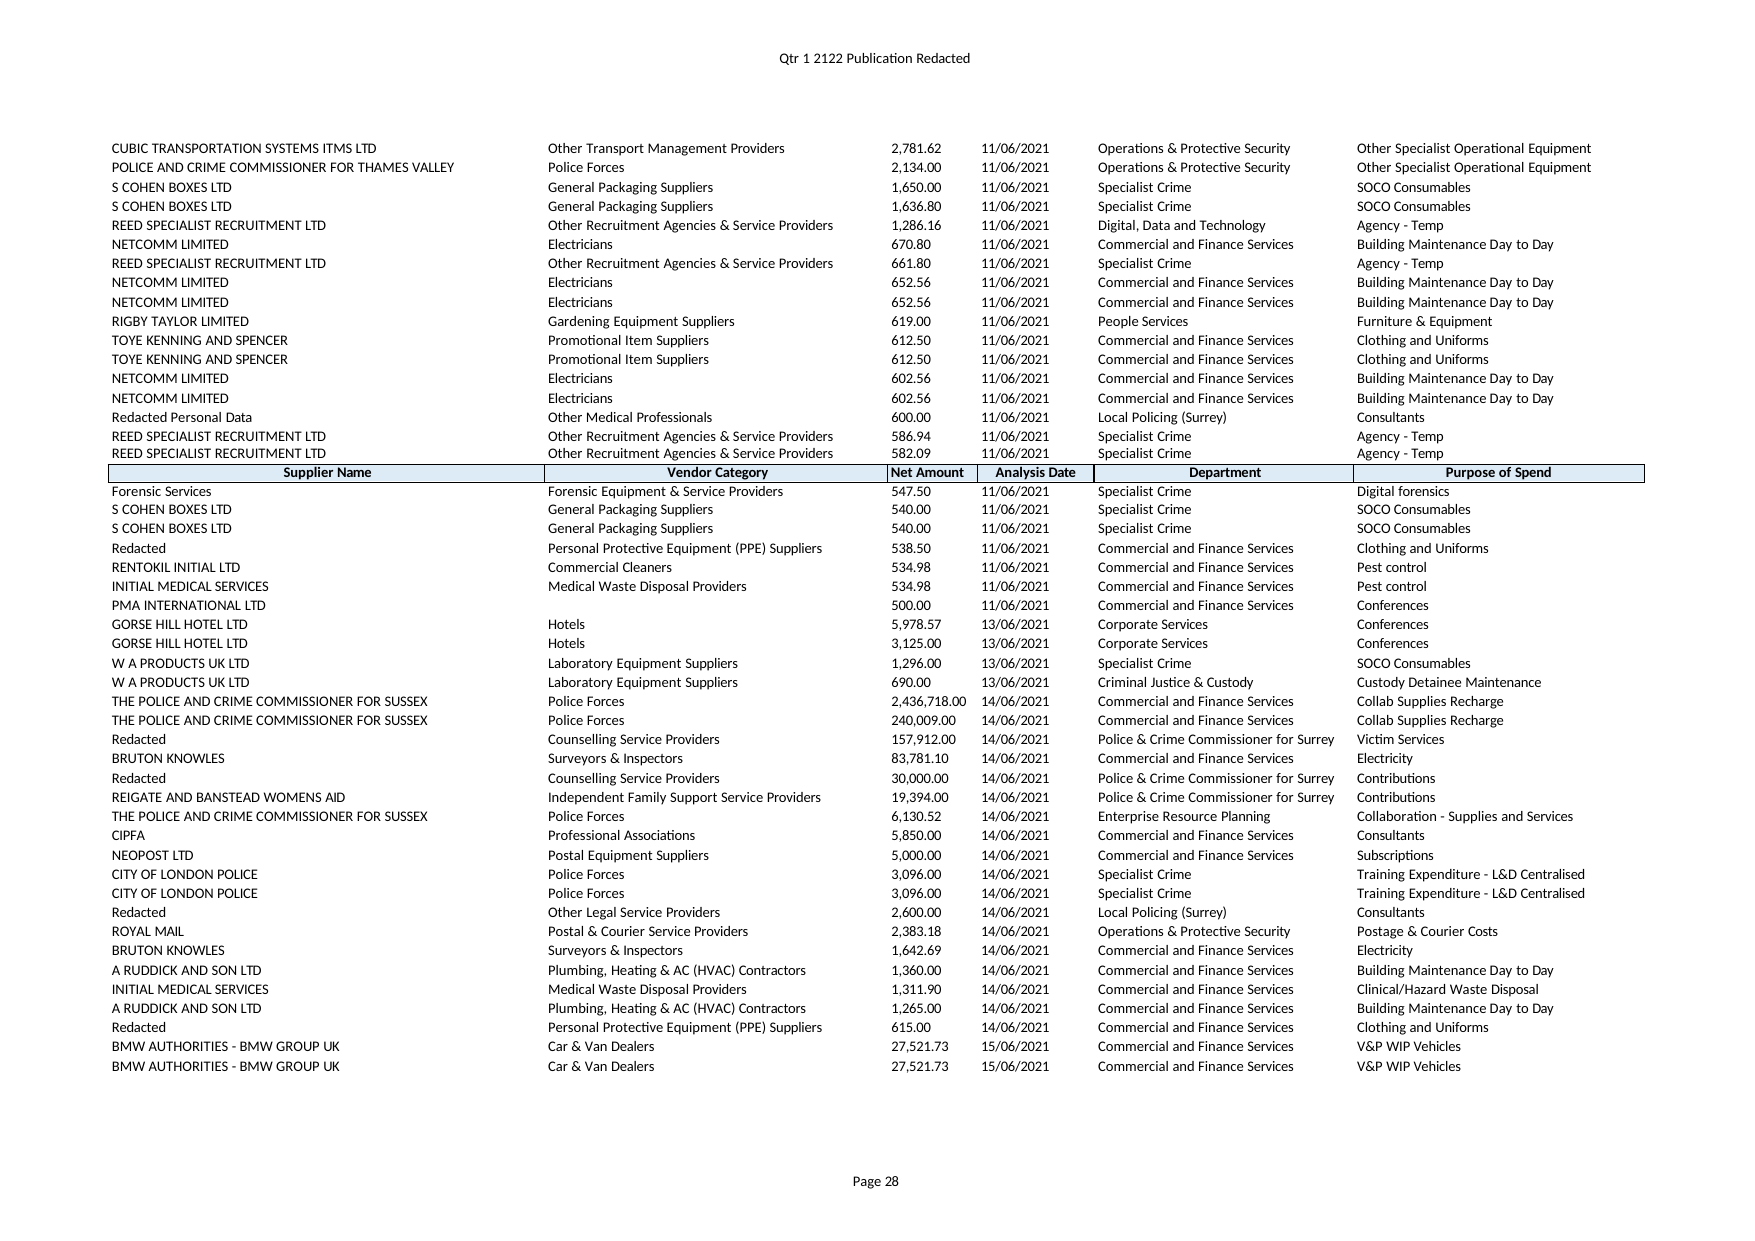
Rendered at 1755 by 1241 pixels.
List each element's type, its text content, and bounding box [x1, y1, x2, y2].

table_cell 11/06/2021 [977, 597, 1094, 616]
table_cell Local Policing (Surrey) [1094, 409, 1353, 428]
table_cell Clothing and Uniforms [1353, 351, 1644, 370]
table_cell Personal Protective Equipment (PPE) Suppliers [545, 539, 888, 558]
table_cell THE POLICE AND CRIME COMMISSIONER FOR SUSSEX [108, 808, 544, 827]
table_cell Electricians [545, 274, 888, 293]
table_cell 14/06/2021 [977, 1019, 1094, 1038]
table_cell 14/06/2021 [977, 885, 1094, 904]
table_cell 670.80 [888, 236, 977, 255]
table_cell 13/06/2021 [977, 635, 1094, 654]
table_cell Commercial and Finance Services [1094, 750, 1353, 769]
table_cell Operations & Protective Security [1094, 159, 1353, 178]
table_cell Operations & Protective Security [1094, 140, 1353, 159]
table_cell Other Recruitment Agencies & Service Providers [545, 255, 888, 274]
table_cell Building Maintenance Day to Day [1353, 389, 1644, 408]
table_cell Conferences [1353, 597, 1644, 616]
table_cell 540.00 [888, 501, 977, 520]
table_cell 1,296.00 [888, 654, 977, 673]
table_cell 11/06/2021 [977, 140, 1094, 159]
table_cell 1,311.90 [888, 980, 977, 999]
table_cell GORSE HILL HOTEL LTD [108, 635, 544, 654]
table_cell Custody Detainee Maintenance [1353, 674, 1644, 693]
table_cell Car & Van Dealers [545, 1038, 888, 1057]
table_cell TOYE KENNING AND SPENCER [108, 332, 544, 351]
table_cell General Packaging Suppliers [545, 501, 888, 520]
table_cell 540.00 [888, 520, 977, 539]
table_cell Commercial and Finance Services [1094, 1019, 1353, 1038]
table_header Department [1095, 465, 1353, 481]
table_cell Postal & Courier Service Providers [545, 923, 888, 942]
table_cell Commercial and Finance Services [1094, 539, 1353, 558]
table_cell 1,286.16 [888, 217, 977, 236]
table_cell REIGATE AND BANSTEAD WOMENS AID [108, 789, 544, 808]
table_cell NETCOMM LIMITED [108, 293, 544, 312]
table_cell Redacted [108, 904, 544, 923]
table_cell SOCO Consumables [1353, 178, 1644, 197]
table_cell People Services [1094, 313, 1353, 332]
table_cell A RUDDICK AND SON LTD [108, 1000, 544, 1019]
table_cell S COHEN BOXES LTD [108, 178, 544, 197]
table_cell CITY OF LONDON POLICE [108, 885, 544, 904]
table_cell General Packaging Suppliers [545, 520, 888, 539]
table_cell 3,125.00 [888, 635, 977, 654]
table_cell 14/06/2021 [977, 923, 1094, 942]
table_cell V&P WIP Vehicles [1353, 1057, 1644, 1076]
table_header Supplier Name [109, 465, 544, 481]
table_cell 6,130.52 [888, 808, 977, 827]
table_cell Plumbing, Heating & AC (HVAC) Contractors [545, 961, 888, 980]
table_cell General Packaging Suppliers [545, 198, 888, 217]
table_cell W A PRODUCTS UK LTD [108, 674, 544, 693]
table_cell BMW AUTHORITIES - BMW GROUP UK [108, 1038, 544, 1057]
table_cell BRUTON KNOWLES [108, 750, 544, 769]
table_cell Redacted [108, 1019, 544, 1038]
table_cell 547.50 [888, 483, 977, 501]
table_cell ROYAL MAIL [108, 923, 544, 942]
table_cell 83,781.10 [888, 750, 977, 769]
table_cell REED SPECIALIST RECRUITMENT LTD [108, 217, 544, 236]
table_cell Enterprise Resource Planning [1094, 808, 1353, 827]
table_cell SOCO Consumables [1353, 654, 1644, 673]
table_cell Criminal Justice & Custody [1094, 674, 1353, 693]
table_cell Training Expenditure - L&D Centralised [1353, 865, 1644, 884]
table_cell Surveyors & Inspectors [545, 942, 888, 961]
table_cell REED SPECIALIST RECRUITMENT LTD [108, 255, 544, 274]
table_cell Collab Supplies Recharge [1353, 693, 1644, 712]
table_header Analysis Date [978, 465, 1093, 481]
table_cell 1,642.69 [888, 942, 977, 961]
table_cell Consultants [1353, 409, 1644, 428]
table_cell Victim Services [1353, 731, 1644, 750]
table_cell V&P WIP Vehicles [1353, 1038, 1644, 1057]
table_cell Commercial and Finance Services [1094, 942, 1353, 961]
table_cell Clothing and Uniforms [1353, 1019, 1644, 1038]
table_cell Commercial and Finance Services [1094, 712, 1353, 731]
table_cell Commercial and Finance Services [1094, 980, 1353, 999]
table_cell Contributions [1353, 769, 1644, 789]
table_cell Police Forces [545, 693, 888, 712]
table_cell Specialist Crime [1094, 428, 1353, 447]
table_header Net Amount [888, 465, 977, 481]
table_cell SOCO Consumables [1353, 198, 1644, 217]
table_cell General Packaging Suppliers [545, 178, 888, 197]
table_cell POLICE AND CRIME COMMISSIONER FOR THAMES VALLEY [108, 159, 544, 178]
table_cell Hotels [545, 616, 888, 635]
table_cell 14/06/2021 [977, 808, 1094, 827]
table_cell Commercial and Finance Services [1094, 827, 1353, 846]
table_cell Electricians [545, 370, 888, 389]
table_cell 15/06/2021 [977, 1038, 1094, 1057]
table_cell Commercial Cleaners [545, 559, 888, 578]
table_cell 661.80 [888, 255, 977, 274]
table_cell 14/06/2021 [977, 1000, 1094, 1019]
table_cell S COHEN BOXES LTD [108, 520, 544, 539]
table_cell Commercial and Finance Services [1094, 578, 1353, 597]
table_cell 2,781.62 [888, 140, 977, 159]
table_cell 600.00 [888, 409, 977, 428]
table_cell NETCOMM LIMITED [108, 274, 544, 293]
table_cell Commercial and Finance Services [1094, 693, 1353, 712]
table_cell Commercial and Finance Services [1094, 597, 1353, 616]
table_cell Specialist Crime [1094, 654, 1353, 673]
table_cell 14/06/2021 [977, 712, 1094, 731]
table_cell Collaboration - Supplies and Services [1353, 808, 1644, 827]
table_cell Specialist Crime [1094, 447, 1353, 464]
table_cell 30,000.00 [888, 769, 977, 789]
table_cell 14/06/2021 [977, 789, 1094, 808]
table_cell BRUTON KNOWLES [108, 942, 544, 961]
table_cell Promotional Item Suppliers [545, 351, 888, 370]
table_cell THE POLICE AND CRIME COMMISSIONER FOR SUSSEX [108, 693, 544, 712]
table_cell Commercial and Finance Services [1094, 236, 1353, 255]
table_cell 11/06/2021 [977, 539, 1094, 558]
table_cell 11/06/2021 [977, 236, 1094, 255]
table_cell Police Forces [545, 712, 888, 731]
table_cell Building Maintenance Day to Day [1353, 274, 1644, 293]
table_cell Corporate Services [1094, 616, 1353, 635]
table_cell Clinical/Hazard Waste Disposal [1353, 980, 1644, 999]
table_cell 14/06/2021 [977, 904, 1094, 923]
table_cell INITIAL MEDICAL SERVICES [108, 578, 544, 597]
table_cell Building Maintenance Day to Day [1353, 370, 1644, 389]
table_cell Specialist Crime [1094, 520, 1353, 539]
table_cell Forensic Equipment & Service Providers [545, 483, 888, 501]
table_cell SOCO Consumables [1353, 501, 1644, 520]
table_cell 14/06/2021 [977, 693, 1094, 712]
table_cell NETCOMM LIMITED [108, 236, 544, 255]
table_cell 2,134.00 [888, 159, 977, 178]
table_cell Commercial and Finance Services [1094, 389, 1353, 408]
table_cell Commercial and Finance Services [1094, 846, 1353, 865]
table_cell 5,978.57 [888, 616, 977, 635]
table_cell 2,600.00 [888, 904, 977, 923]
table_cell Electricians [545, 389, 888, 408]
table_cell 11/06/2021 [977, 409, 1094, 428]
table_cell Gardening Equipment Suppliers [545, 313, 888, 332]
table_cell 14/06/2021 [977, 769, 1094, 789]
table_cell 11/06/2021 [977, 159, 1094, 178]
table_cell Police & Crime Commissioner for Surrey [1094, 789, 1353, 808]
table_cell Commercial and Finance Services [1094, 559, 1353, 578]
table_cell Electricians [545, 236, 888, 255]
table_cell 1,650.00 [888, 178, 977, 197]
table_cell Other Legal Service Providers [545, 904, 888, 923]
table_cell 11/06/2021 [977, 501, 1094, 520]
table_cell 14/06/2021 [977, 846, 1094, 865]
table_cell S COHEN BOXES LTD [108, 501, 544, 520]
table_cell RENTOKIL INITIAL LTD [108, 559, 544, 578]
table_cell 11/06/2021 [977, 198, 1094, 217]
table_cell Commercial and Finance Services [1094, 1057, 1353, 1076]
table_cell 612.50 [888, 351, 977, 370]
table_cell 500.00 [888, 597, 977, 616]
table_cell 652.56 [888, 274, 977, 293]
table_cell 11/06/2021 [977, 578, 1094, 597]
table_cell 586.94 [888, 428, 977, 447]
table_cell Agency - Temp [1353, 217, 1644, 236]
table_cell 14/06/2021 [977, 731, 1094, 750]
table_cell 619.00 [888, 313, 977, 332]
table_cell Conferences [1353, 616, 1644, 635]
table_cell NETCOMM LIMITED [108, 389, 544, 408]
table_cell W A PRODUCTS UK LTD [108, 654, 544, 673]
table_cell Electricians [545, 293, 888, 312]
table_cell REED SPECIALIST RECRUITMENT LTD [108, 447, 544, 464]
table_cell 11/06/2021 [977, 274, 1094, 293]
table_cell S COHEN BOXES LTD [108, 198, 544, 217]
table_cell A RUDDICK AND SON LTD [108, 961, 544, 980]
table_cell Operations & Protective Security [1094, 923, 1353, 942]
table_cell Commercial and Finance Services [1094, 332, 1353, 351]
table_cell Plumbing, Heating & AC (HVAC) Contractors [545, 1000, 888, 1019]
table_cell 157,912.00 [888, 731, 977, 750]
table_cell 5,000.00 [888, 846, 977, 865]
table_cell Personal Protective Equipment (PPE) Suppliers [545, 1019, 888, 1038]
table_cell Furniture & Equipment [1353, 313, 1644, 332]
table_cell Hotels [545, 635, 888, 654]
table_cell 11/06/2021 [977, 483, 1094, 501]
table_cell 19,394.00 [888, 789, 977, 808]
table_cell Agency - Temp [1353, 447, 1644, 464]
table_cell Specialist Crime [1094, 885, 1353, 904]
table_cell REED SPECIALIST RECRUITMENT LTD [108, 428, 544, 447]
table_cell 27,521.73 [888, 1057, 977, 1076]
table_cell NETCOMM LIMITED [108, 370, 544, 389]
table_cell GORSE HILL HOTEL LTD [108, 616, 544, 635]
table_cell 615.00 [888, 1019, 977, 1038]
table_cell Police & Crime Commissioner for Surrey [1094, 769, 1353, 789]
table_cell 534.98 [888, 559, 977, 578]
table_cell PMA INTERNATIONAL LTD [108, 597, 544, 616]
table_cell 534.98 [888, 578, 977, 597]
table_cell 11/06/2021 [977, 559, 1094, 578]
table_cell 27,521.73 [888, 1038, 977, 1057]
table_cell 1,636.80 [888, 198, 977, 217]
table_cell [545, 597, 888, 616]
table_cell Electricity [1353, 942, 1644, 961]
table_cell Commercial and Finance Services [1094, 274, 1353, 293]
table_cell 602.56 [888, 370, 977, 389]
table_cell Forensic Services [108, 483, 544, 501]
table_cell Clothing and Uniforms [1353, 332, 1644, 351]
table_cell CUBIC TRANSPORTATION SYSTEMS ITMS LTD [108, 140, 544, 159]
table_cell 14/06/2021 [977, 750, 1094, 769]
table_cell Pest control [1353, 578, 1644, 597]
table_cell Professional Associations [545, 827, 888, 846]
table_cell Redacted [108, 769, 544, 789]
table_cell Redacted [108, 731, 544, 750]
table_cell Specialist Crime [1094, 483, 1353, 501]
table_cell SOCO Consumables [1353, 520, 1644, 539]
table_cell 14/06/2021 [977, 942, 1094, 961]
table_cell 5,850.00 [888, 827, 977, 846]
table_header Purpose of Spend [1354, 465, 1644, 481]
table_cell Other Transport Management Providers [545, 140, 888, 159]
table_cell Police & Crime Commissioner for Surrey [1094, 731, 1353, 750]
table_cell Police Forces [545, 885, 888, 904]
table_cell Training Expenditure - L&D Centralised [1353, 885, 1644, 904]
table_cell Other Medical Professionals [545, 409, 888, 428]
table_cell 11/06/2021 [977, 178, 1094, 197]
table_cell Building Maintenance Day to Day [1353, 1000, 1644, 1019]
table_cell Specialist Crime [1094, 501, 1353, 520]
table_cell 612.50 [888, 332, 977, 351]
table_cell 1,360.00 [888, 961, 977, 980]
table_cell Specialist Crime [1094, 865, 1353, 884]
table_cell 11/06/2021 [977, 217, 1094, 236]
table_cell 582.09 [888, 447, 977, 464]
table_cell 11/06/2021 [977, 255, 1094, 274]
table_cell Digital forensics [1353, 483, 1644, 501]
table_cell Local Policing (Surrey) [1094, 904, 1353, 923]
table_cell 3,096.00 [888, 885, 977, 904]
table_cell Commercial and Finance Services [1094, 961, 1353, 980]
table_cell Police Forces [545, 159, 888, 178]
table_cell CITY OF LONDON POLICE [108, 865, 544, 884]
table_cell Building Maintenance Day to Day [1353, 236, 1644, 255]
table_cell 2,383.18 [888, 923, 977, 942]
table_cell BMW AUTHORITIES - BMW GROUP UK [108, 1057, 544, 1076]
table_cell 13/06/2021 [977, 674, 1094, 693]
table_cell 14/06/2021 [977, 980, 1094, 999]
table_cell Counselling Service Providers [545, 731, 888, 750]
table_cell Postage & Courier Costs [1353, 923, 1644, 942]
table_cell TOYE KENNING AND SPENCER [108, 351, 544, 370]
table_cell Medical Waste Disposal Providers [545, 980, 888, 999]
table_cell 690.00 [888, 674, 977, 693]
table_cell Digital, Data and Technology [1094, 217, 1353, 236]
table_cell Other Specialist Operational Equipment [1353, 140, 1644, 159]
table_cell RIGBY TAYLOR LIMITED [108, 313, 544, 332]
table_cell 538.50 [888, 539, 977, 558]
table_cell Subscriptions [1353, 846, 1644, 865]
table_cell 15/06/2021 [977, 1057, 1094, 1076]
table_cell Commercial and Finance Services [1094, 293, 1353, 312]
table_cell 13/06/2021 [977, 654, 1094, 673]
table_cell 11/06/2021 [977, 313, 1094, 332]
table_cell 11/06/2021 [977, 520, 1094, 539]
table_cell Commercial and Finance Services [1094, 370, 1353, 389]
table_cell 602.56 [888, 389, 977, 408]
table_cell 11/06/2021 [977, 447, 1094, 464]
table_cell Counselling Service Providers [545, 769, 888, 789]
table_cell 13/06/2021 [977, 616, 1094, 635]
table_cell 11/06/2021 [977, 428, 1094, 447]
table_cell Building Maintenance Day to Day [1353, 293, 1644, 312]
table_cell Redacted Personal Data [108, 409, 544, 428]
table_cell Specialist Crime [1094, 198, 1353, 217]
table_cell Specialist Crime [1094, 178, 1353, 197]
table_cell Building Maintenance Day to Day [1353, 961, 1644, 980]
table_cell 14/06/2021 [977, 865, 1094, 884]
table_cell Commercial and Finance Services [1094, 1000, 1353, 1019]
table_cell Postal Equipment Suppliers [545, 846, 888, 865]
table_cell CIPFA [108, 827, 544, 846]
table_cell Redacted [108, 539, 544, 558]
table_cell Police Forces [545, 865, 888, 884]
table_cell Clothing and Uniforms [1353, 539, 1644, 558]
table_cell INITIAL MEDICAL SERVICES [108, 980, 544, 999]
table_cell 3,096.00 [888, 865, 977, 884]
table_cell Agency - Temp [1353, 255, 1644, 274]
table_cell 11/06/2021 [977, 370, 1094, 389]
table_cell Commercial and Finance Services [1094, 1038, 1353, 1057]
table_cell Corporate Services [1094, 635, 1353, 654]
table_cell Consultants [1353, 827, 1644, 846]
table_cell Contributions [1353, 789, 1644, 808]
table_cell Other Specialist Operational Equipment [1353, 159, 1644, 178]
table_cell Other Recruitment Agencies & Service Providers [545, 428, 888, 447]
table_cell Agency - Temp [1353, 428, 1644, 447]
table_cell Independent Family Support Service Providers [545, 789, 888, 808]
table_cell 11/06/2021 [977, 332, 1094, 351]
table_cell 14/06/2021 [977, 961, 1094, 980]
table_cell 1,265.00 [888, 1000, 977, 1019]
table_cell Laboratory Equipment Suppliers [545, 674, 888, 693]
table_cell Car & Van Dealers [545, 1057, 888, 1076]
table_cell 2,436,718.00 [888, 693, 977, 712]
table_cell Surveyors & Inspectors [545, 750, 888, 769]
table_cell Pest control [1353, 559, 1644, 578]
table_cell 11/06/2021 [977, 293, 1094, 312]
table_cell Medical Waste Disposal Providers [545, 578, 888, 597]
table_cell Specialist Crime [1094, 255, 1353, 274]
table_cell 14/06/2021 [977, 827, 1094, 846]
table_cell 11/06/2021 [977, 351, 1094, 370]
table_cell THE POLICE AND CRIME COMMISSIONER FOR SUSSEX [108, 712, 544, 731]
table_cell Conferences [1353, 635, 1644, 654]
table_cell Other Recruitment Agencies & Service Providers [545, 447, 888, 464]
table_cell NEOPOST LTD [108, 846, 544, 865]
table_cell Promotional Item Suppliers [545, 332, 888, 351]
table_cell 240,009.00 [888, 712, 977, 731]
table_cell 11/06/2021 [977, 389, 1094, 408]
table_cell Collab Supplies Recharge [1353, 712, 1644, 731]
table_cell 652.56 [888, 293, 977, 312]
table_cell Other Recruitment Agencies & Service Providers [545, 217, 888, 236]
table_cell Commercial and Finance Services [1094, 351, 1353, 370]
table_header Vendor Category [545, 465, 887, 481]
table_cell Police Forces [545, 808, 888, 827]
table_cell Electricity [1353, 750, 1644, 769]
table_cell Consultants [1353, 904, 1644, 923]
table_cell Laboratory Equipment Suppliers [545, 654, 888, 673]
